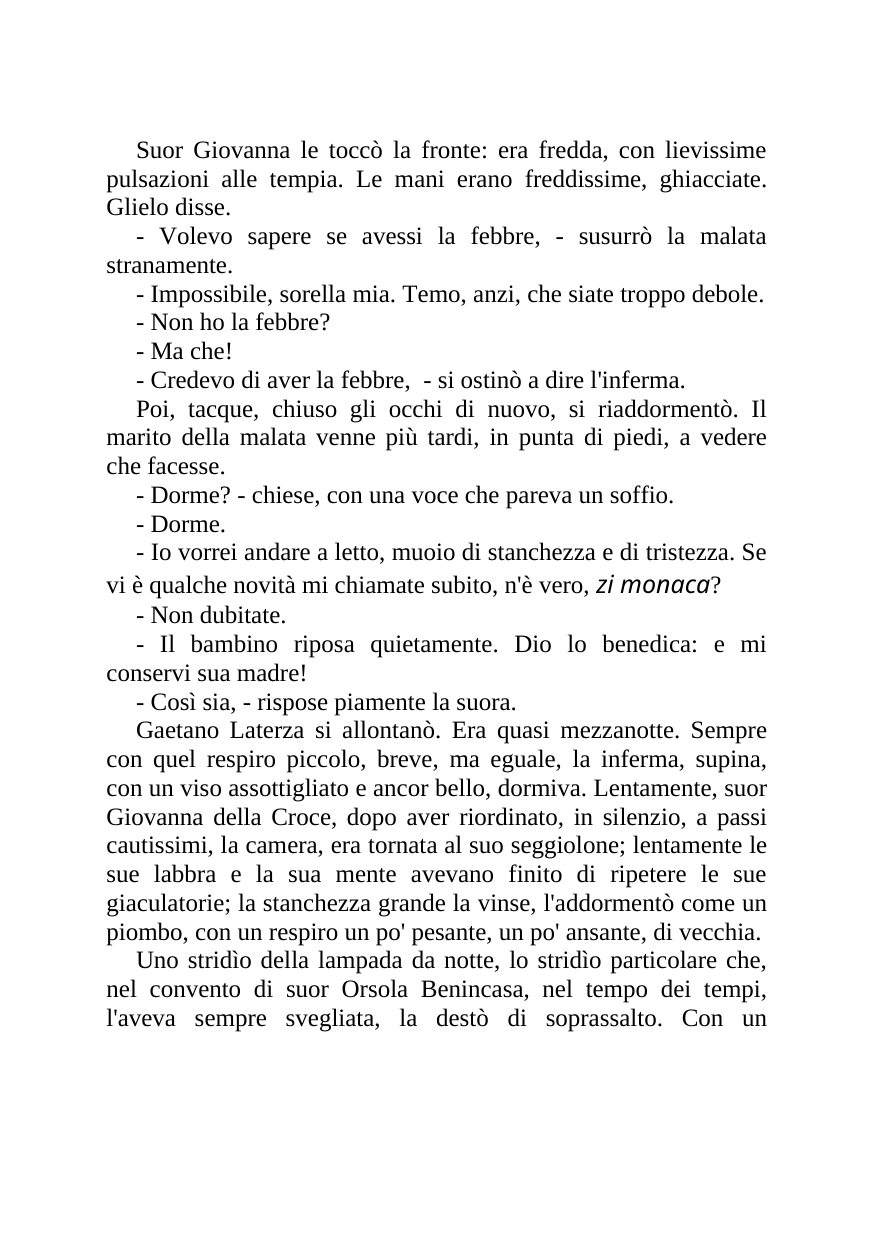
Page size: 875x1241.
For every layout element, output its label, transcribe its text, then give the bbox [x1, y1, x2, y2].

text - Non dubitate. [106, 600, 768, 629]
text - Volevo sapere se avessi la febbre, - susurrò la malata stranamente. [106, 221, 768, 279]
text - Così sia, - rispose piamente la suora. [106, 687, 768, 715]
text Gaetano Laterza si allontanò. Era quasi mezzanotte. Sempre con quel respiro piccolo, breve, ma eguale, la inferma, supina, con un viso assottigliato e ancor bello, dormiva. Lentamente, suor Giovanna della Croce, dopo aver riordinato, in silenzio, a passi cautissimi, la camera, era tornata al suo seggiolone; lentamente le sue labbra e la sua mente avevano finito di ripetere le sue giaculatorie; la stanchezza grande la vinse, l'addormentò come un piombo, con un respiro un po' pesante, un po' ansante, di vecchia. [106, 715, 768, 945]
text Suor Giovanna le toccò la fronte: era fredda, con lievissime pulsazioni alle tempia. Le mani erano freddissime, ghiacciate. Glielo disse. [106, 135, 768, 221]
text - Dorme. [106, 509, 768, 537]
text - Dorme? - chiese, con una voce che pareva un soffio. [106, 480, 768, 509]
text - Credevo di aver la febbre, - si ostinò a dire l'inferma. [106, 365, 768, 394]
text - Io vorrei andare a letto, muoio di stanchezza e di tristezza. Se vi è qualche novità mi chiamate subito, n'è vero, zi monaca? [106, 537, 768, 600]
text - Il bambino riposa quietamente. Dio lo benedica: e mi conservi sua madre! [106, 629, 768, 687]
text - Ma che! [106, 336, 768, 365]
text Poi, tacque, chiuso gli occhi di nuovo, si riaddormentò. Il marito della malata venne più tardi, in punta di piedi, a vedere che facesse. [106, 394, 768, 480]
text Uno stridìo della lampada da notte, lo stridìo particolare che, nel convento di suor Orsola Benincasa, nel tempo dei tempi, l'aveva sempre svegliata, la destò di soprassalto. Con un [106, 945, 768, 1032]
text - Non ho la febbre? [106, 307, 768, 336]
text - Impossibile, sorella mia. Temo, anzi, che siate troppo debole. [106, 279, 768, 307]
